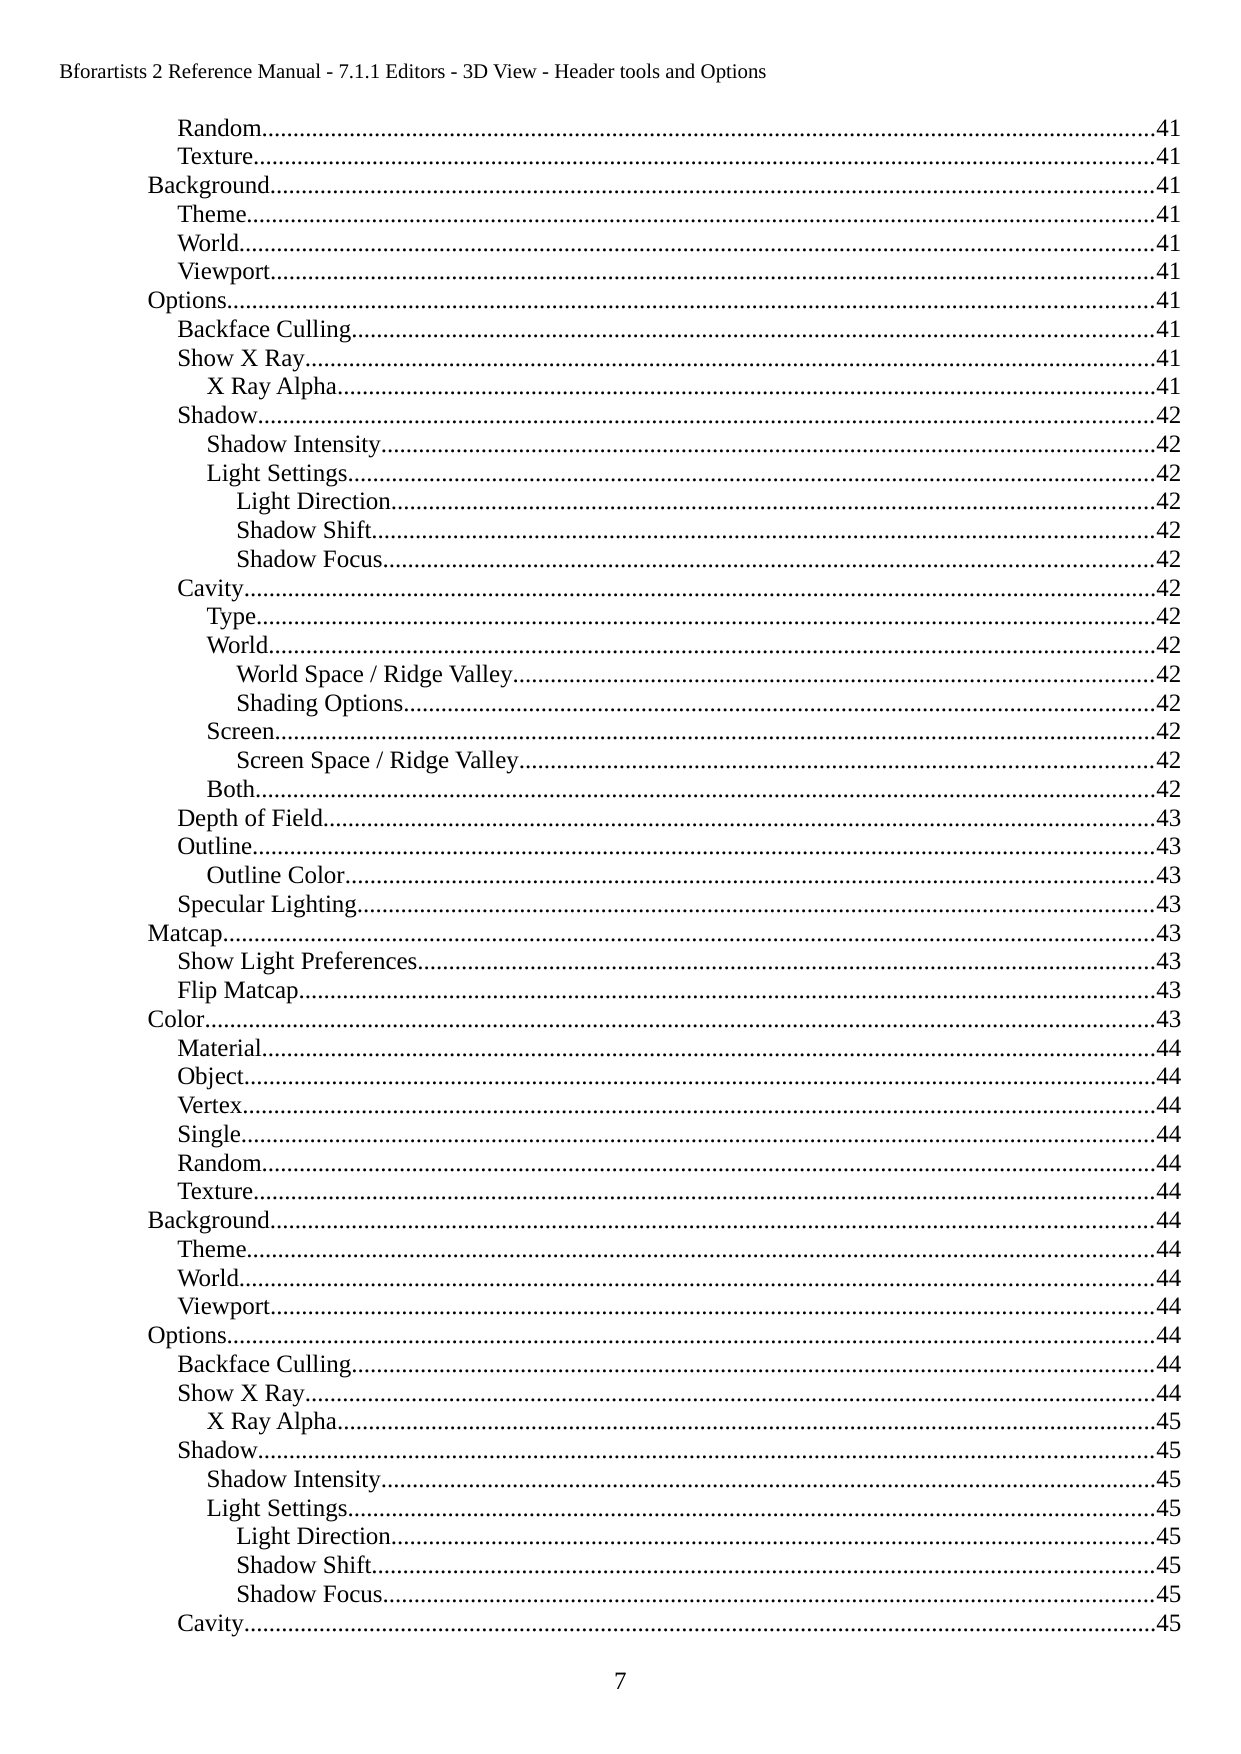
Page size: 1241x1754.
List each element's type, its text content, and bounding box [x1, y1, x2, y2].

text Outline Color 43 [206, 860, 1181, 889]
text Outline 43 [177, 831, 1181, 860]
text Cavity 45 [177, 1608, 1181, 1636]
text Object 44 [177, 1061, 1181, 1090]
text Light Settings 42 [206, 458, 1181, 486]
text Random 41 [177, 113, 1181, 141]
text World 41 [177, 228, 1181, 256]
text Shadow Shift 45 [236, 1550, 1181, 1579]
text Options 41 [147, 285, 1181, 314]
text Shadow Shift 42 [236, 515, 1181, 544]
text Material 44 [177, 1033, 1181, 1061]
text Show X Ray 44 [177, 1378, 1181, 1406]
text Shadow 42 [177, 400, 1181, 429]
text Show X Ray 41 [177, 343, 1181, 371]
text Flip Matcap 43 [177, 975, 1181, 1004]
text Vertex 44 [177, 1090, 1181, 1119]
text Light Direction 42 [236, 486, 1181, 515]
text Background 44 [147, 1205, 1181, 1234]
text Random 44 [177, 1148, 1181, 1176]
text Color 43 [147, 1004, 1181, 1033]
text Texture 41 [177, 141, 1181, 170]
text Cavity 42 [177, 573, 1181, 601]
text Both 42 [206, 774, 1181, 803]
text Texture 44 [177, 1176, 1181, 1205]
text X Ray Alpha 45 [206, 1406, 1181, 1435]
text Single 44 [177, 1119, 1181, 1148]
text Screen Space / Ridge Valley 42 [236, 745, 1181, 774]
text Viewport 44 [177, 1291, 1181, 1320]
text Options 44 [147, 1320, 1181, 1349]
text Shadow Focus 45 [236, 1579, 1181, 1608]
text Shadow Intensity 42 [206, 429, 1181, 458]
text World 44 [177, 1263, 1181, 1291]
text Theme 44 [177, 1234, 1181, 1263]
text Backface Culling 44 [177, 1349, 1181, 1378]
text World Space / Ridge Valley 42 [236, 659, 1181, 688]
text Specular Lighting 43 [177, 889, 1181, 918]
text Matcap 43 [147, 918, 1181, 946]
text Shading Options 42 [236, 688, 1181, 716]
text Shadow Focus 42 [236, 544, 1181, 573]
text Backface Culling 41 [177, 314, 1181, 343]
text Show Light Preferences 43 [177, 946, 1181, 975]
text Theme 41 [177, 199, 1181, 228]
text Depth of Field 43 [177, 803, 1181, 831]
text Screen 42 [206, 716, 1181, 745]
text Background 41 [147, 170, 1181, 199]
text Light Settings 45 [206, 1493, 1181, 1521]
text Type 42 [206, 601, 1181, 630]
text Shadow Intensity 45 [206, 1464, 1181, 1493]
text Light Direction 45 [236, 1521, 1181, 1550]
text X Ray Alpha 41 [206, 371, 1181, 400]
text Viewport 41 [177, 256, 1181, 285]
text Shadow 45 [177, 1435, 1181, 1464]
text World 42 [206, 630, 1181, 659]
